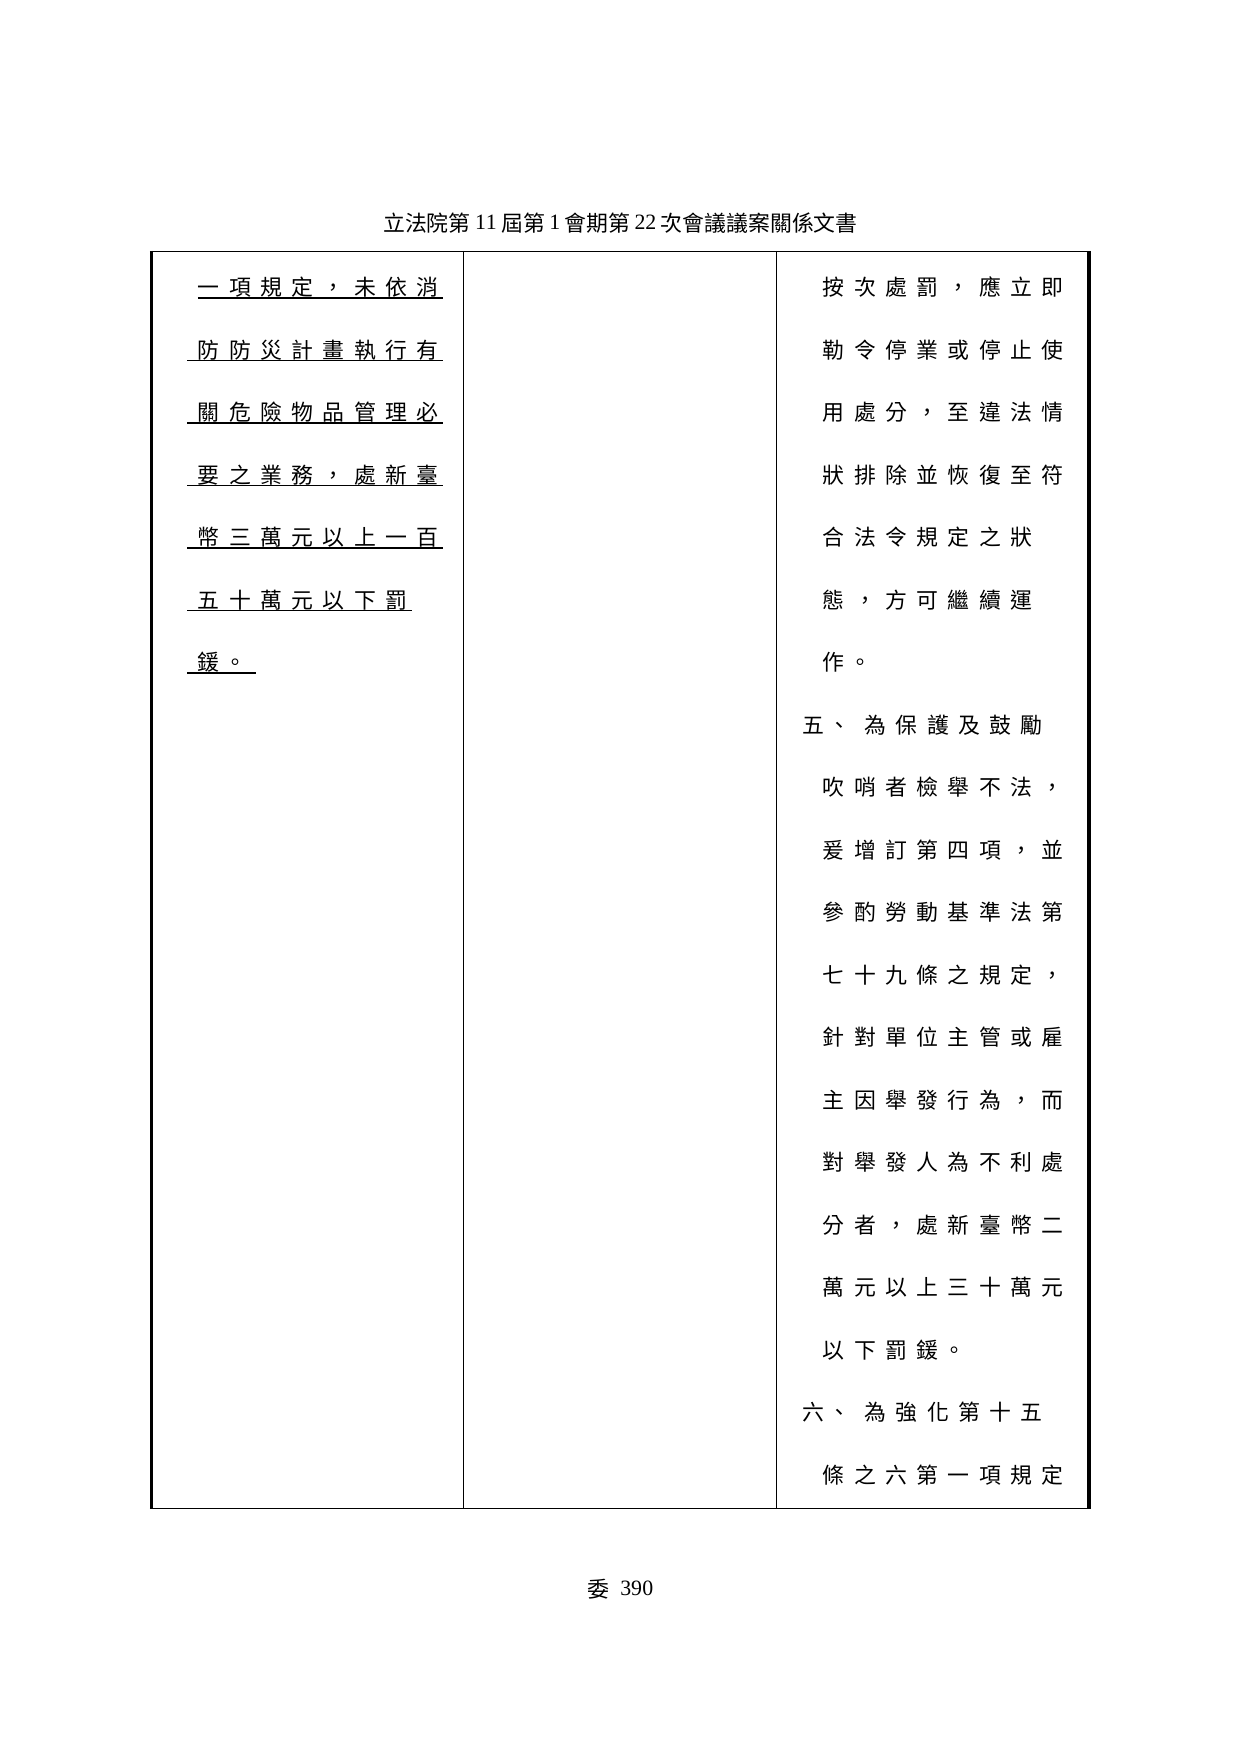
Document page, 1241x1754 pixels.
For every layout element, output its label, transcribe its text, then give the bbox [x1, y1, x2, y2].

table_cell [464, 252, 776, 1508]
table_cell 一項規定，未依消防防災計畫執行有關危險物品管理必要之業務，處新臺幣三萬元以上一百五十萬元以下罰鍰。 [153, 252, 463, 1508]
table_cell 按次處罰，應立即勒令停業或停止使用處分，至違法情狀排除並恢復至符合法令規定之狀態，方可繼續運作。 五、為保護及鼓勵吹哨者檢舉不法，爰增訂第四項，並參酌勞動基準法第七十九條之規定，針對單位主管或雇主因舉發行為，而對舉發人為不利處分者，處新臺幣二萬元以上三十萬元以下罰鍰。 六、為強化第十五條之六第一項規定 [777, 252, 1087, 1508]
